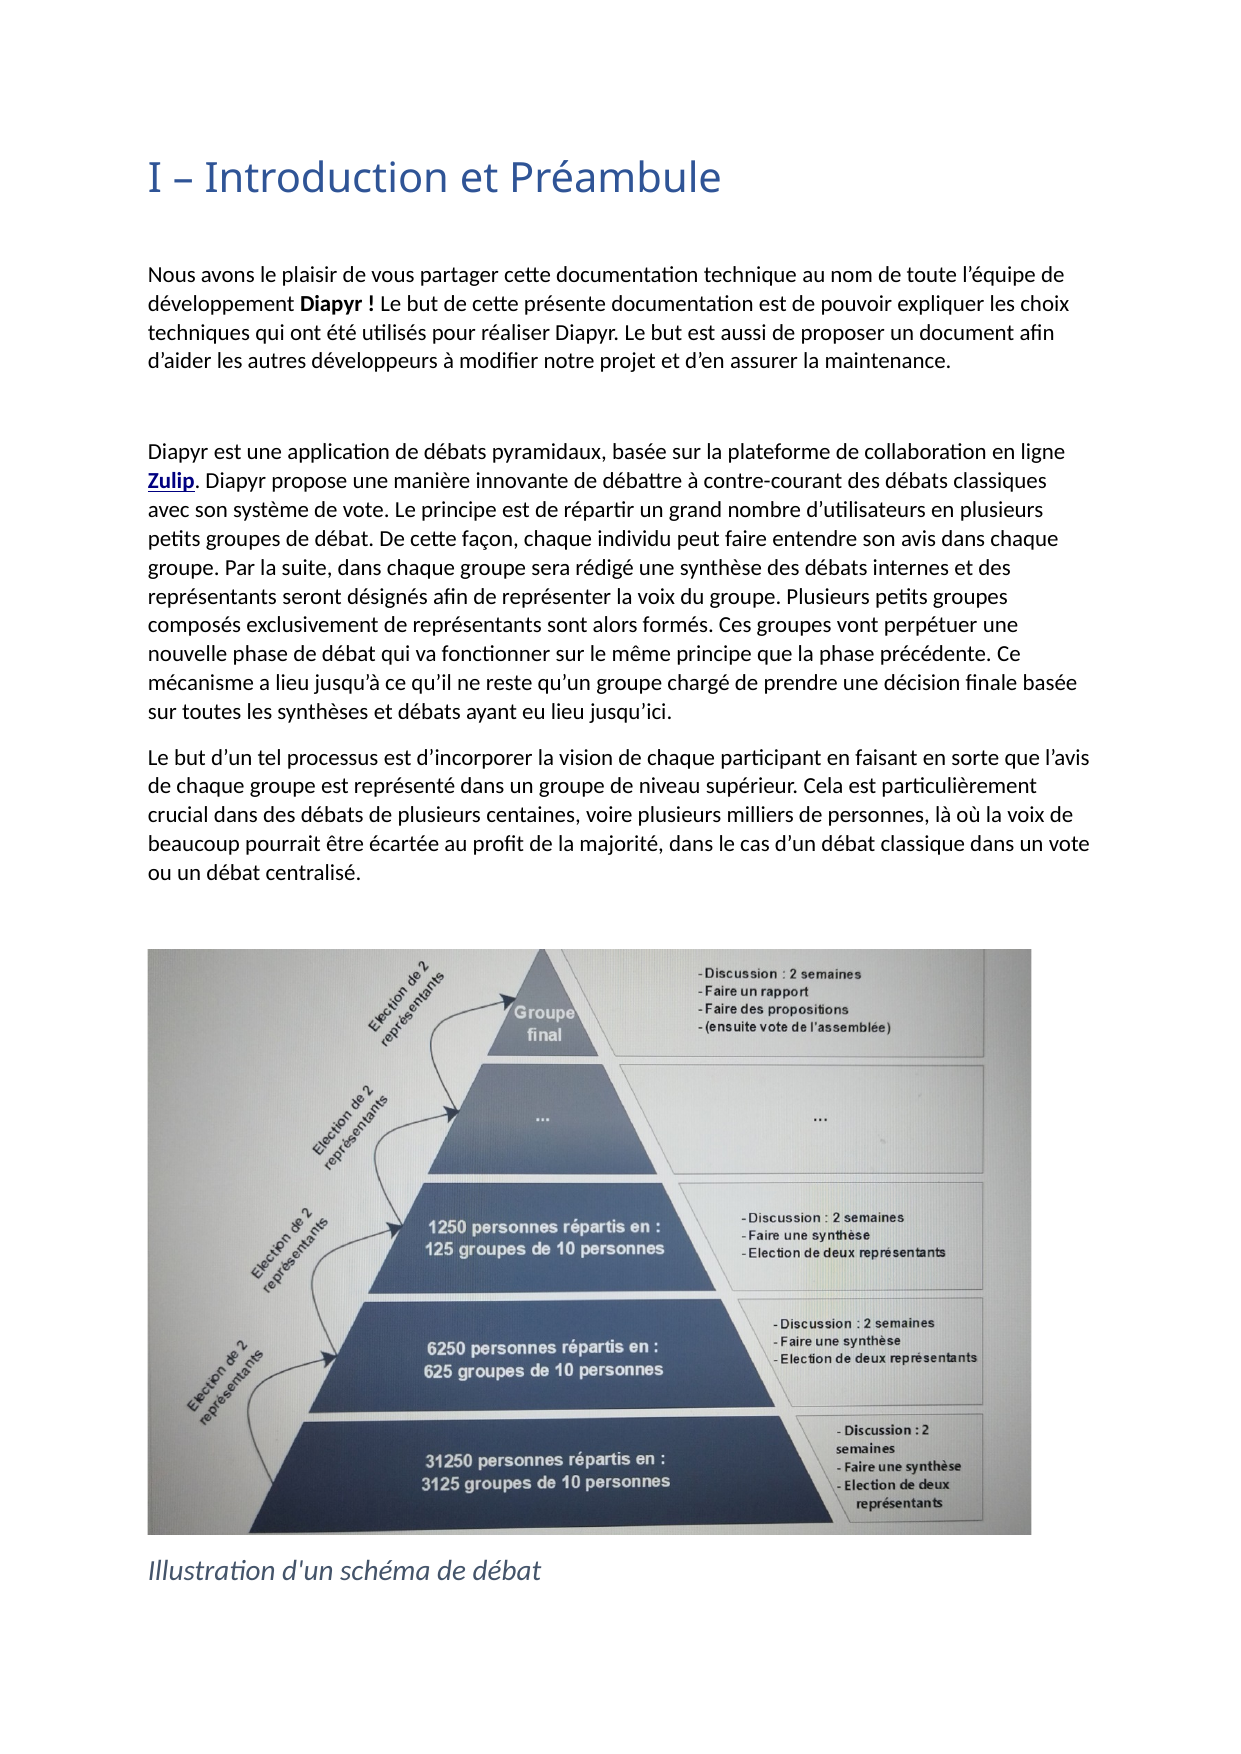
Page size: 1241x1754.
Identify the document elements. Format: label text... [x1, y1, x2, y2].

text Diapyr est une application de débats pyramidaux, basée sur la plateforme de collaboration en ligne Zulip. Diapyr propose une manière innovante de débattre à contre-courant des débats classiques avec son système de vote. Le principe est de répartir un grand nombre d’utilisateurs en plusieurs petits groupes de débat. De cette façon, chaque individu peut faire entendre son avis dans chaque groupe. Par la suite, dans chaque groupe sera rédigé une synthèse des débats internes et des représentants seront désignés afin de représenter la voix du groupe. Plusieurs petits groupes composés exclusivement de représentants sont alors formés. Ces groupes vont perpétuer une nouvelle phase de débat qui va fonctionner sur le même principe que la phase précédente. Ce mécanisme a lieu jusqu’à ce qu’il ne reste qu’un groupe chargé de prendre une décision finale basée sur toutes les synthèses et débats ayant eu lieu jusqu’ici. [148, 437, 1093, 725]
subtitle I – Introduction et Préambule [148, 148, 1093, 204]
text Le but d’un tel processus est d’incorporer la vision de chaque participant en faisant en sorte que l’avis de chaque groupe est représenté dans un groupe de niveau supérieur. Cela est particulièrement crucial dans des débats de plusieurs centaines, voire plusieurs milliers de personnes, là où la voix de beaucoup pourrait être écartée au profit de la majorité, dans le cas d’un débat classique dans un vote ou un débat centralisé. [148, 743, 1093, 886]
text Illustration d'un schéma de débat [148, 1552, 1093, 1588]
text Nous avons le plaisir de vous partager cette documentation technique au nom de toute l’équipe de développement Diapyr ! Le but de cette présente documentation est de pouvoir expliquer les choix techniques qui ont été utilisés pour réaliser Diapyr. Le but est aussi de proposer un document afin d’aider les autres développeurs à modifier notre projet et d’en assurer la maintenance. [148, 260, 1093, 374]
